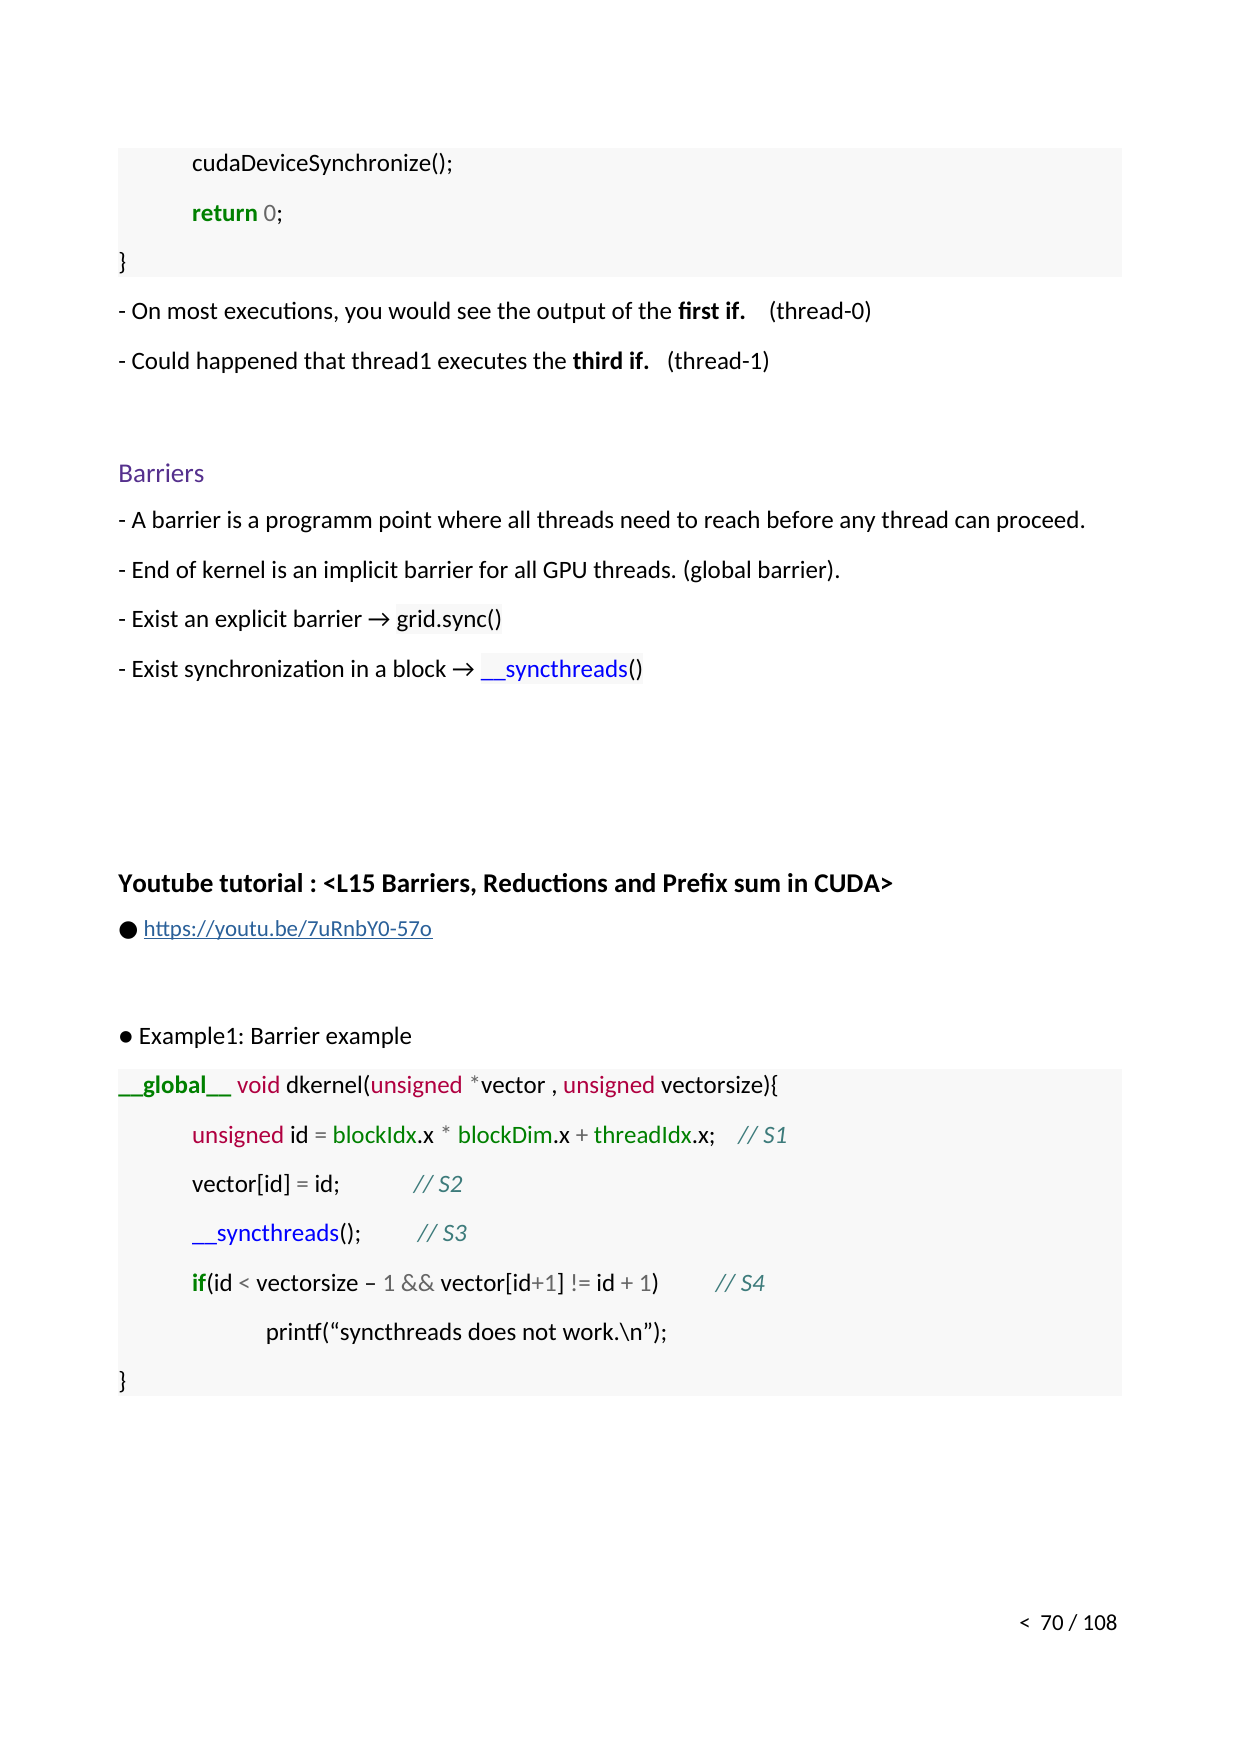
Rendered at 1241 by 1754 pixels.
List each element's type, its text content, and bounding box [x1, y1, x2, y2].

text __global__ void dkernel(unsigned *vector , unsigned vectorsize){ [118, 1069, 1122, 1100]
subtitle Barriers [118, 457, 1122, 490]
text if(id < vectorsize – 1 && vector[id+1] != id + 1) // S4 [118, 1267, 1122, 1297]
text - End of kernel is an implicit barrier for all GPU threads. (global barrier). [118, 554, 1122, 584]
text printf(“syncthreads does not work.\n”); [118, 1316, 1122, 1346]
text - Exist synchronization in a block → __syncthreads() [118, 653, 1122, 684]
text ● Example1: Barrier example [118, 1020, 1122, 1051]
subtitle Youtube tutorial : <L15 Barriers, Reductions and Prefix sum in CUDA> [118, 866, 1122, 899]
text ● https://youtu.be/7uRnbY0-57o [118, 914, 1122, 942]
text unsigned id = blockIdx.x * blockDim.x + threadIdx.x; // S1 [118, 1119, 1122, 1149]
text __syncthreads(); // S3 [118, 1217, 1122, 1248]
text - A barrier is a programm point where all threads need to reach before any thread can proceed. [118, 504, 1122, 535]
text } [118, 246, 1122, 277]
text - On most executions, you would see the output of the first if. (thread-0) [118, 295, 1122, 326]
text - Exist an explicit barrier → grid.sync() [118, 604, 1122, 634]
text } [118, 1365, 1122, 1396]
text vector[id] = id; // S2 [118, 1168, 1122, 1199]
text - Could happened that thread1 executes the third if. (thread-1) [118, 345, 1122, 376]
text return 0; [118, 197, 1122, 227]
text cudaDeviceSynchronize(); [118, 148, 1122, 178]
